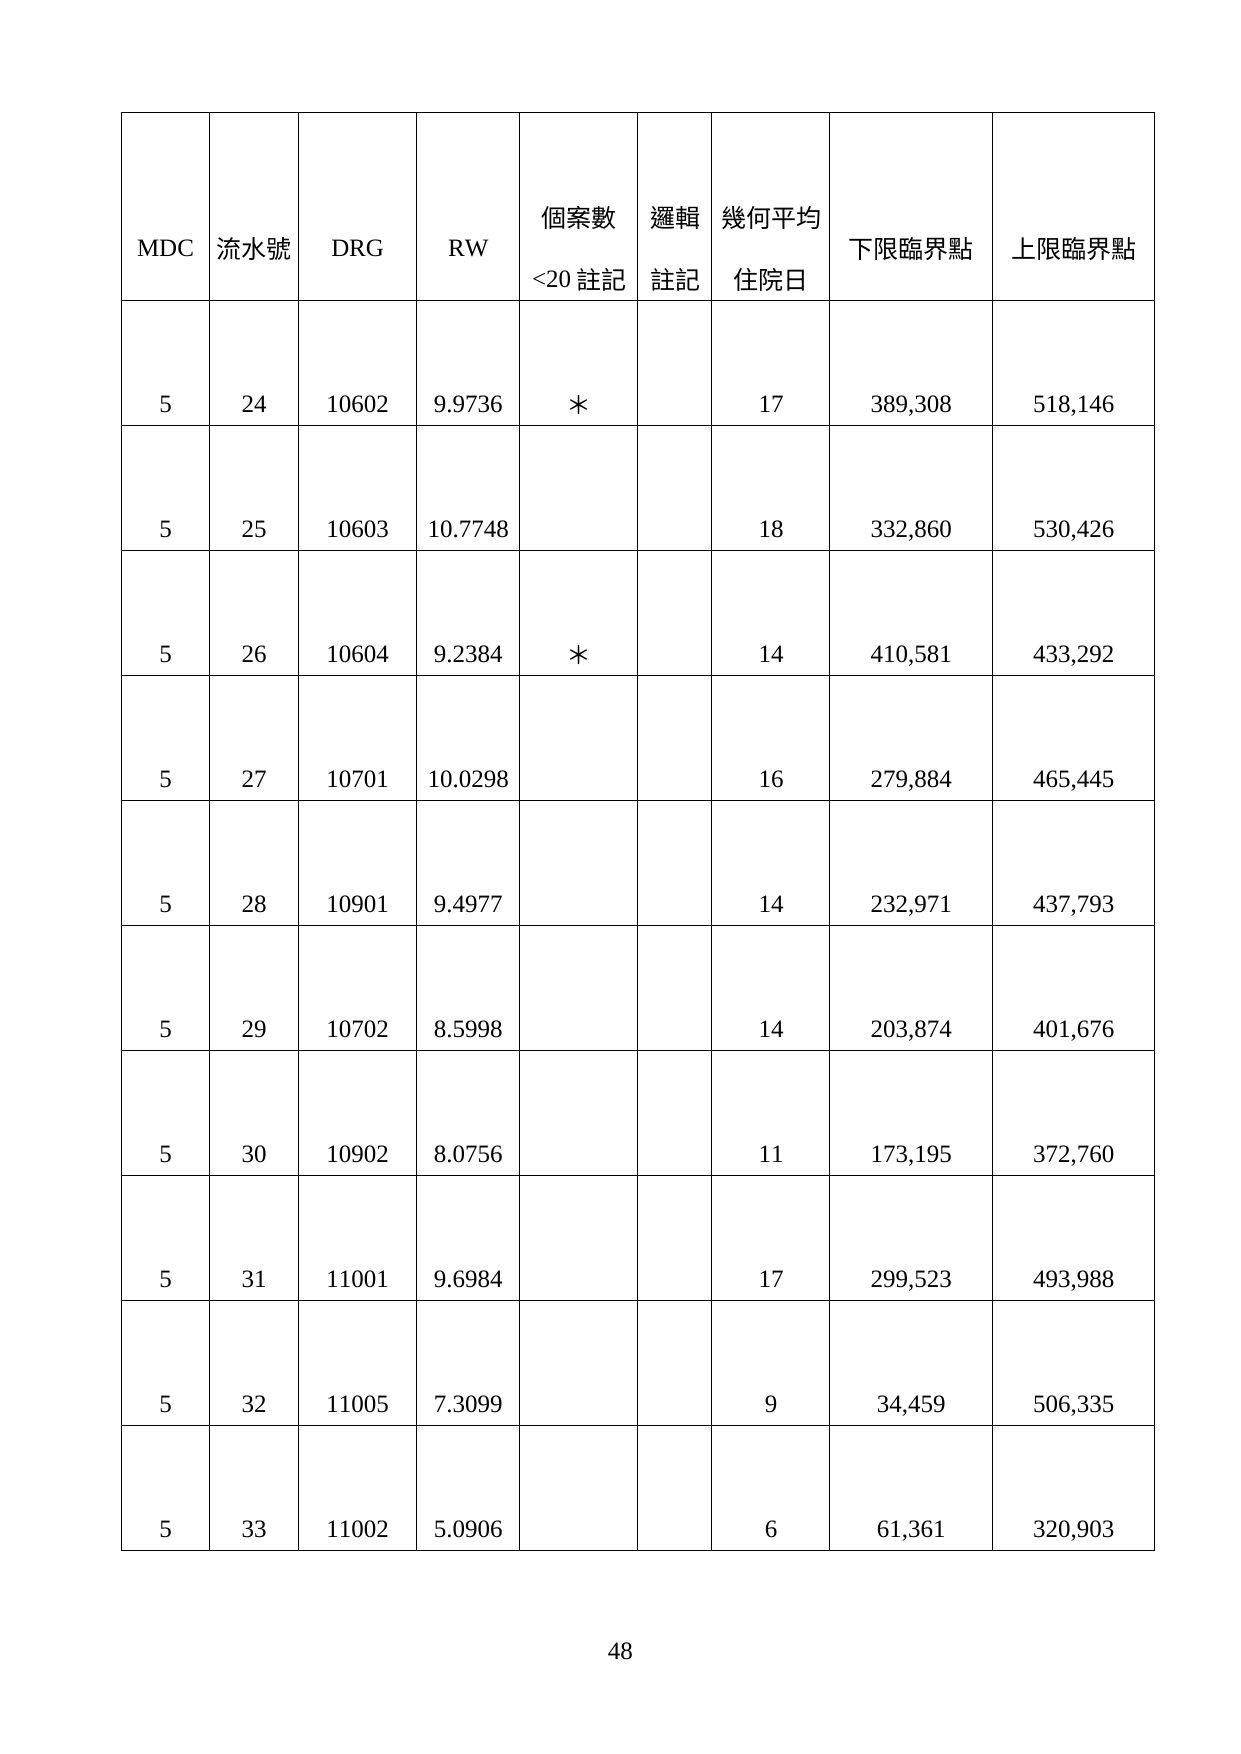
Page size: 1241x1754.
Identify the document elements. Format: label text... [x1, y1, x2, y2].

table_cell 31 [210, 1176, 298, 1300]
table_cell 437,793 [993, 801, 1154, 925]
table_cell 16 [712, 676, 829, 800]
table_header RW [417, 113, 519, 300]
table_cell 506,335 [993, 1301, 1154, 1425]
table_cell 5 [122, 1301, 209, 1425]
table_cell [638, 1301, 711, 1425]
table_cell 10603 [299, 426, 416, 550]
table_cell [638, 1426, 711, 1550]
table_cell 372,760 [993, 1051, 1154, 1175]
table_cell 9.2384 [417, 551, 519, 675]
table_cell 5 [122, 926, 209, 1050]
table_cell 389,308 [830, 301, 992, 425]
table_cell 10701 [299, 676, 416, 800]
table_header 邏輯註記 [638, 113, 711, 300]
table_cell ＊ [520, 301, 637, 425]
table_cell 10.0298 [417, 676, 519, 800]
table_cell 7.3099 [417, 1301, 519, 1425]
table_cell 5 [122, 301, 209, 425]
table_cell 26 [210, 551, 298, 675]
table_cell 10901 [299, 801, 416, 925]
table_header DRG [299, 113, 416, 300]
table_cell [638, 1176, 711, 1300]
table_cell 8.0756 [417, 1051, 519, 1175]
table_cell [638, 926, 711, 1050]
table_cell 9.9736 [417, 301, 519, 425]
table_cell 5 [122, 1426, 209, 1550]
table_cell 10.7748 [417, 426, 519, 550]
table_cell [520, 1051, 637, 1175]
table_header MDC [122, 113, 209, 300]
table_cell 332,860 [830, 426, 992, 550]
table_cell 10602 [299, 301, 416, 425]
table_cell [520, 926, 637, 1050]
table_cell 17 [712, 1176, 829, 1300]
table_cell 5 [122, 551, 209, 675]
table_cell 6 [712, 1426, 829, 1550]
table_cell 433,292 [993, 551, 1154, 675]
table_cell 9.6984 [417, 1176, 519, 1300]
table_cell 203,874 [830, 926, 992, 1050]
table_cell 320,903 [993, 1426, 1154, 1550]
table_cell [638, 1051, 711, 1175]
table_cell 61,361 [830, 1426, 992, 1550]
table_cell 10702 [299, 926, 416, 1050]
table_cell 5 [122, 801, 209, 925]
table_cell [638, 801, 711, 925]
table_cell 11005 [299, 1301, 416, 1425]
table_cell 32 [210, 1301, 298, 1425]
table_cell 10604 [299, 551, 416, 675]
table_cell 34,459 [830, 1301, 992, 1425]
table_cell 173,195 [830, 1051, 992, 1175]
table_cell 28 [210, 801, 298, 925]
table_header 個案數<20註記 [520, 113, 637, 300]
table_cell 518,146 [993, 301, 1154, 425]
table_cell 493,988 [993, 1176, 1154, 1300]
table_cell 11001 [299, 1176, 416, 1300]
table_cell [638, 676, 711, 800]
table_cell 33 [210, 1426, 298, 1550]
table_cell 25 [210, 426, 298, 550]
table_cell ＊ [520, 551, 637, 675]
table_cell 14 [712, 926, 829, 1050]
table_cell 14 [712, 551, 829, 675]
table_cell 299,523 [830, 1176, 992, 1300]
table_cell [638, 301, 711, 425]
table_cell [520, 1426, 637, 1550]
table_cell 5 [122, 1176, 209, 1300]
table_header 幾何平均住院日 [712, 113, 829, 300]
table_header 下限臨界點 [830, 113, 992, 300]
table_cell 465,445 [993, 676, 1154, 800]
table_cell [638, 426, 711, 550]
table_cell 27 [210, 676, 298, 800]
table_cell 14 [712, 801, 829, 925]
table_cell 11 [712, 1051, 829, 1175]
table_cell 17 [712, 301, 829, 425]
table_cell 11002 [299, 1426, 416, 1550]
table_cell [638, 551, 711, 675]
table_cell 29 [210, 926, 298, 1050]
table_cell 5.0906 [417, 1426, 519, 1550]
table_cell [520, 426, 637, 550]
table_cell 18 [712, 426, 829, 550]
table_cell 401,676 [993, 926, 1154, 1050]
table_cell 24 [210, 301, 298, 425]
table_cell 9 [712, 1301, 829, 1425]
table_cell 530,426 [993, 426, 1154, 550]
table_cell 232,971 [830, 801, 992, 925]
table_cell 8.5998 [417, 926, 519, 1050]
table_cell [520, 1176, 637, 1300]
table_cell 5 [122, 426, 209, 550]
table_cell 10902 [299, 1051, 416, 1175]
table_cell 9.4977 [417, 801, 519, 925]
table_cell 279,884 [830, 676, 992, 800]
table_cell 5 [122, 1051, 209, 1175]
table_cell [520, 676, 637, 800]
table_header 流水號 [210, 113, 298, 300]
table_cell [520, 1301, 637, 1425]
table_cell 5 [122, 676, 209, 800]
table_cell 410,581 [830, 551, 992, 675]
table_header 上限臨界點 [993, 113, 1154, 300]
table_cell [520, 801, 637, 925]
table_cell 30 [210, 1051, 298, 1175]
